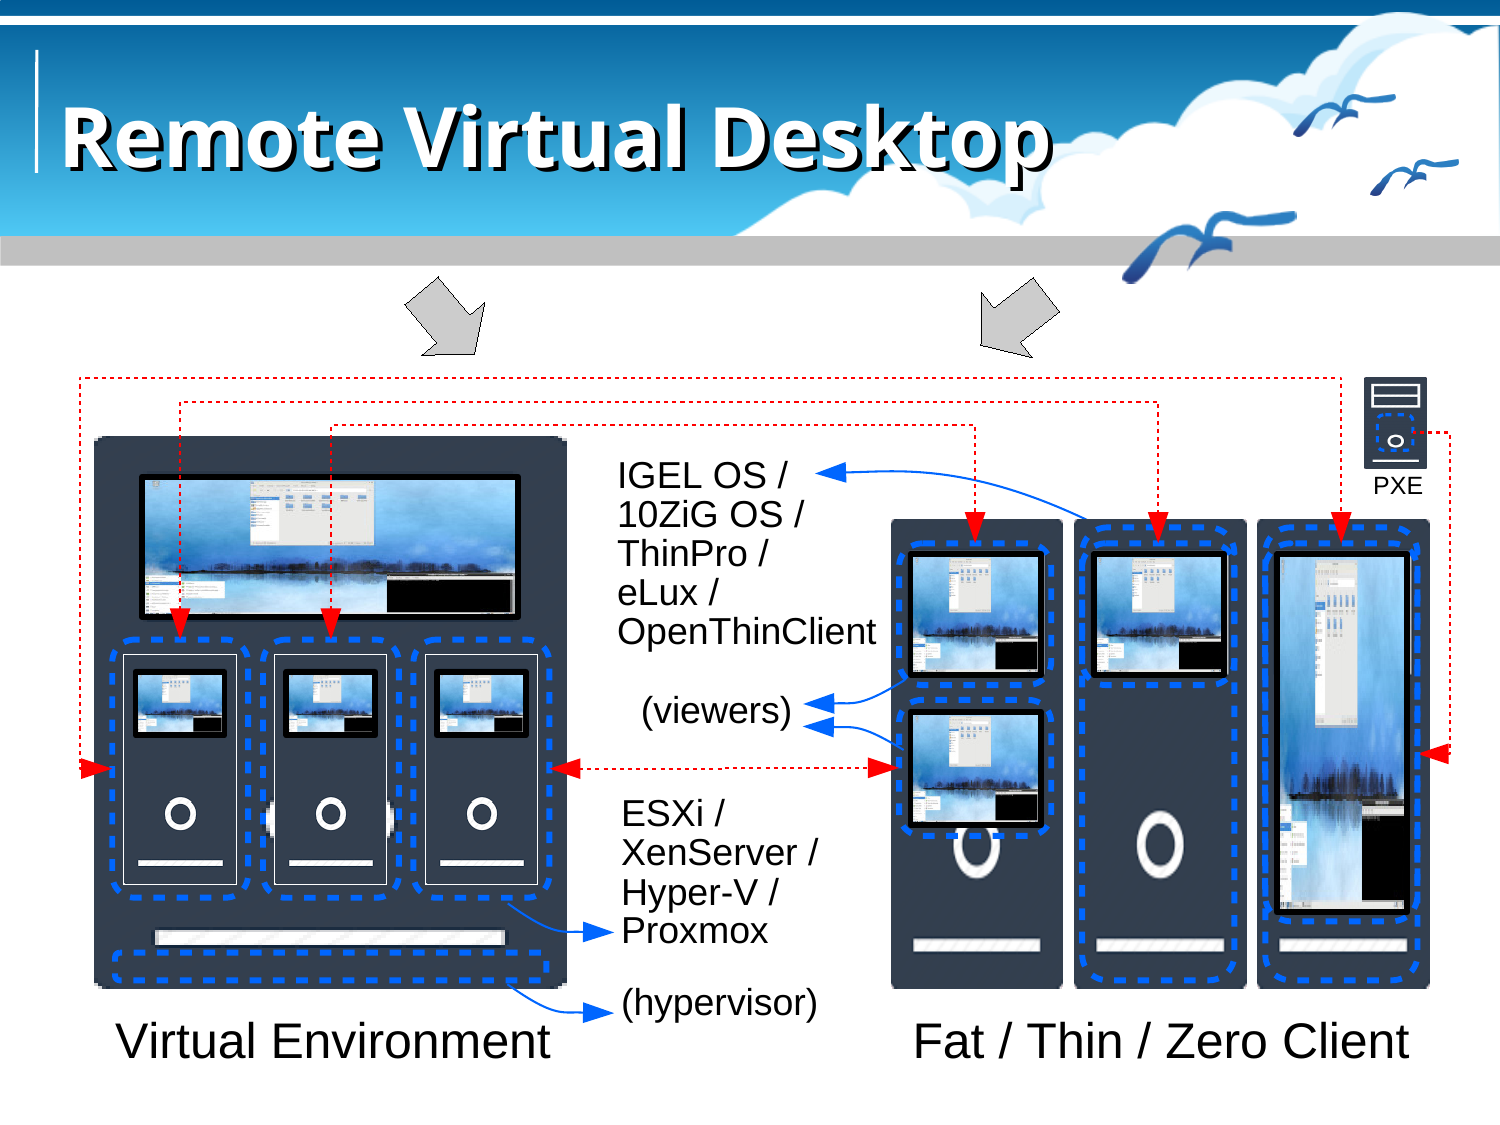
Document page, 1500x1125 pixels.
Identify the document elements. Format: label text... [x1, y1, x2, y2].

text_box [404, 276, 485, 356]
text_box Virtual Environment [100, 1009, 567, 1077]
picture [1364, 377, 1427, 466]
picture [1257, 519, 1430, 989]
text_box Fat / Thin / Zero Client [897, 1009, 1441, 1077]
text_box (viewers) [625, 685, 815, 739]
text_box IGEL OS / 10ZiG OS / ThinPro / eLux / OpenThinClient [602, 449, 898, 660]
picture [913, 556, 1038, 672]
picture [730, 12, 1500, 284]
picture [1074, 519, 1247, 989]
text_box PXE [1358, 466, 1441, 508]
title Remote Virtual Desktop [59, 86, 1465, 186]
picture [891, 519, 1063, 989]
text_box [980, 277, 1060, 358]
picture [94, 436, 567, 989]
text_box ESXi / XenServer / Hyper-V / Proxmox [606, 788, 845, 960]
text_box (hypervisor) [606, 977, 845, 1032]
